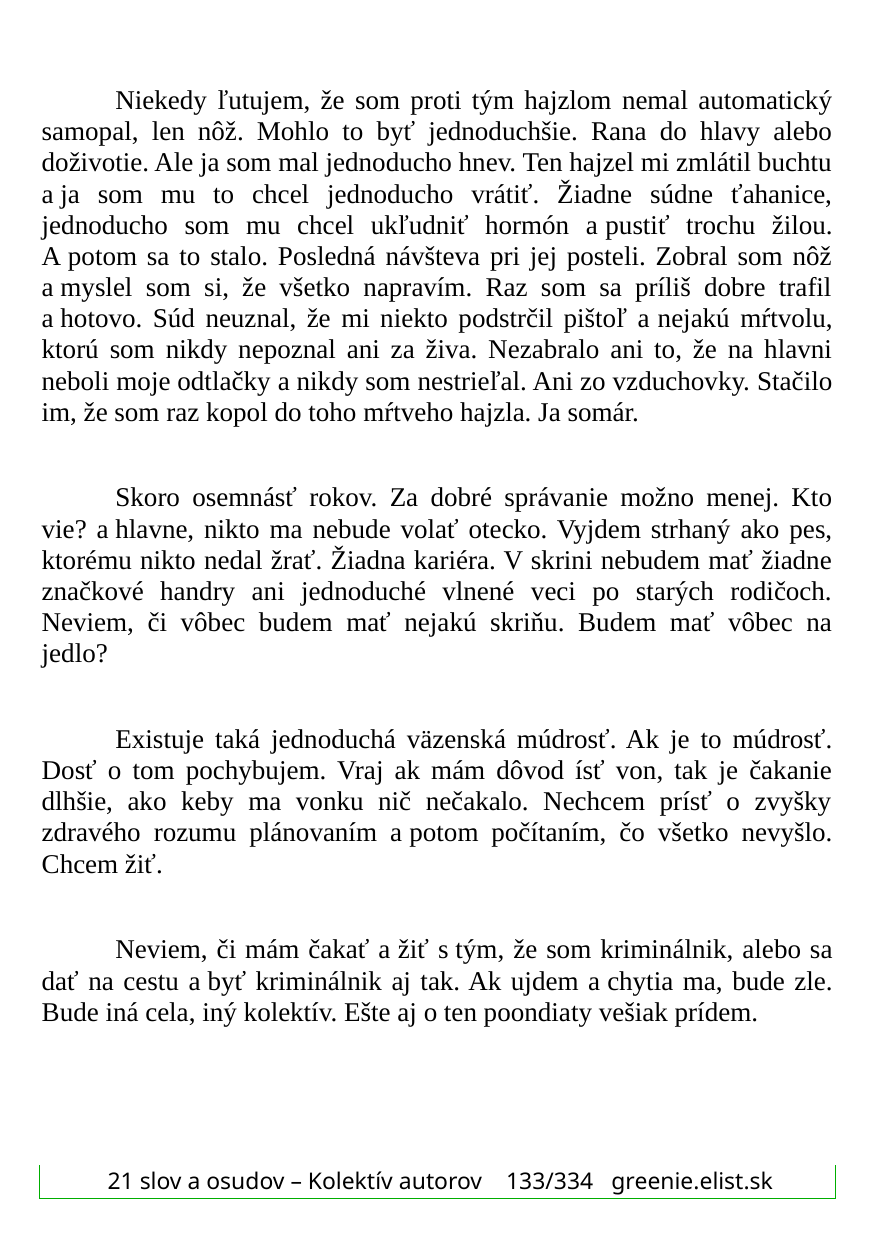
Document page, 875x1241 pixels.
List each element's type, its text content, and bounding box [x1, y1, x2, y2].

text Neviem, či mám čakať a žiť s tým, že som kriminálnik, alebo sa dať na cestu a byť kriminálnik aj tak. Ak ujdem a chytia ma, bude zle. Bude iná cela, iný kolektív. Ešte aj o ten poondiaty vešiak prídem. [41, 933, 833, 1027]
text Skoro osemnásť rokov. Za dobré správanie možno menej. Kto vie? a hlavne, nikto ma nebude volať otecko. Vyjdem strhaný ako pes, ktorému nikto nedal žrať. Žiadna kariéra. V skrini nebudem mať žiadne značkové handry ani jednoduché vlnené veci po starých rodičoch. Neviem, či vôbec budem mať nejakú skriňu. Budem mať vôbec na jedlo? [41, 482, 833, 668]
text Existuje taká jednoduchá väzenská múdrosť. Ak je to múdrosť. Dosť o tom pochybujem. Vraj ak mám dôvod ísť von, tak je čakanie dlhšie, ako keby ma vonku nič nečakalo. Nechcem prísť o zvyšky zdravého rozumu plánovaním a potom počítaním, čo všetko nevyšlo. Chcem žiť. [41, 723, 833, 879]
text Niekedy ľutujem, že som proti tým hajzlom nemal automatický samopal, len nôž. Mohlo to byť jednoduchšie. Rana do hlavy alebo doživotie. Ale ja som mal jednoducho hnev. Ten hajzel mi zmlátil buchtu a ja som mu to chcel jednoducho vrátiť. Žiadne súdne ťahanice, jednoducho som mu chcel ukľudniť hormón a pustiť trochu žilou. A potom sa to stalo. Posledná návšteva pri jej posteli. Zobral som nôž a myslel som si, že všetko napravím. Raz som sa príliš dobre trafil a hotovo. Súd neuznal, že mi niekto podstrčil pištoľ a nejakú mŕtvolu, ktorú som nikdy nepoznal ani za živa. Nezabralo ani to, že na hlavni neboli moje odtlačky a nikdy som nestrieľal. Ani zo vzduchovky. Stačilo im, že som raz kopol do toho mŕtveho hajzla. Ja somár. [41, 84, 833, 427]
